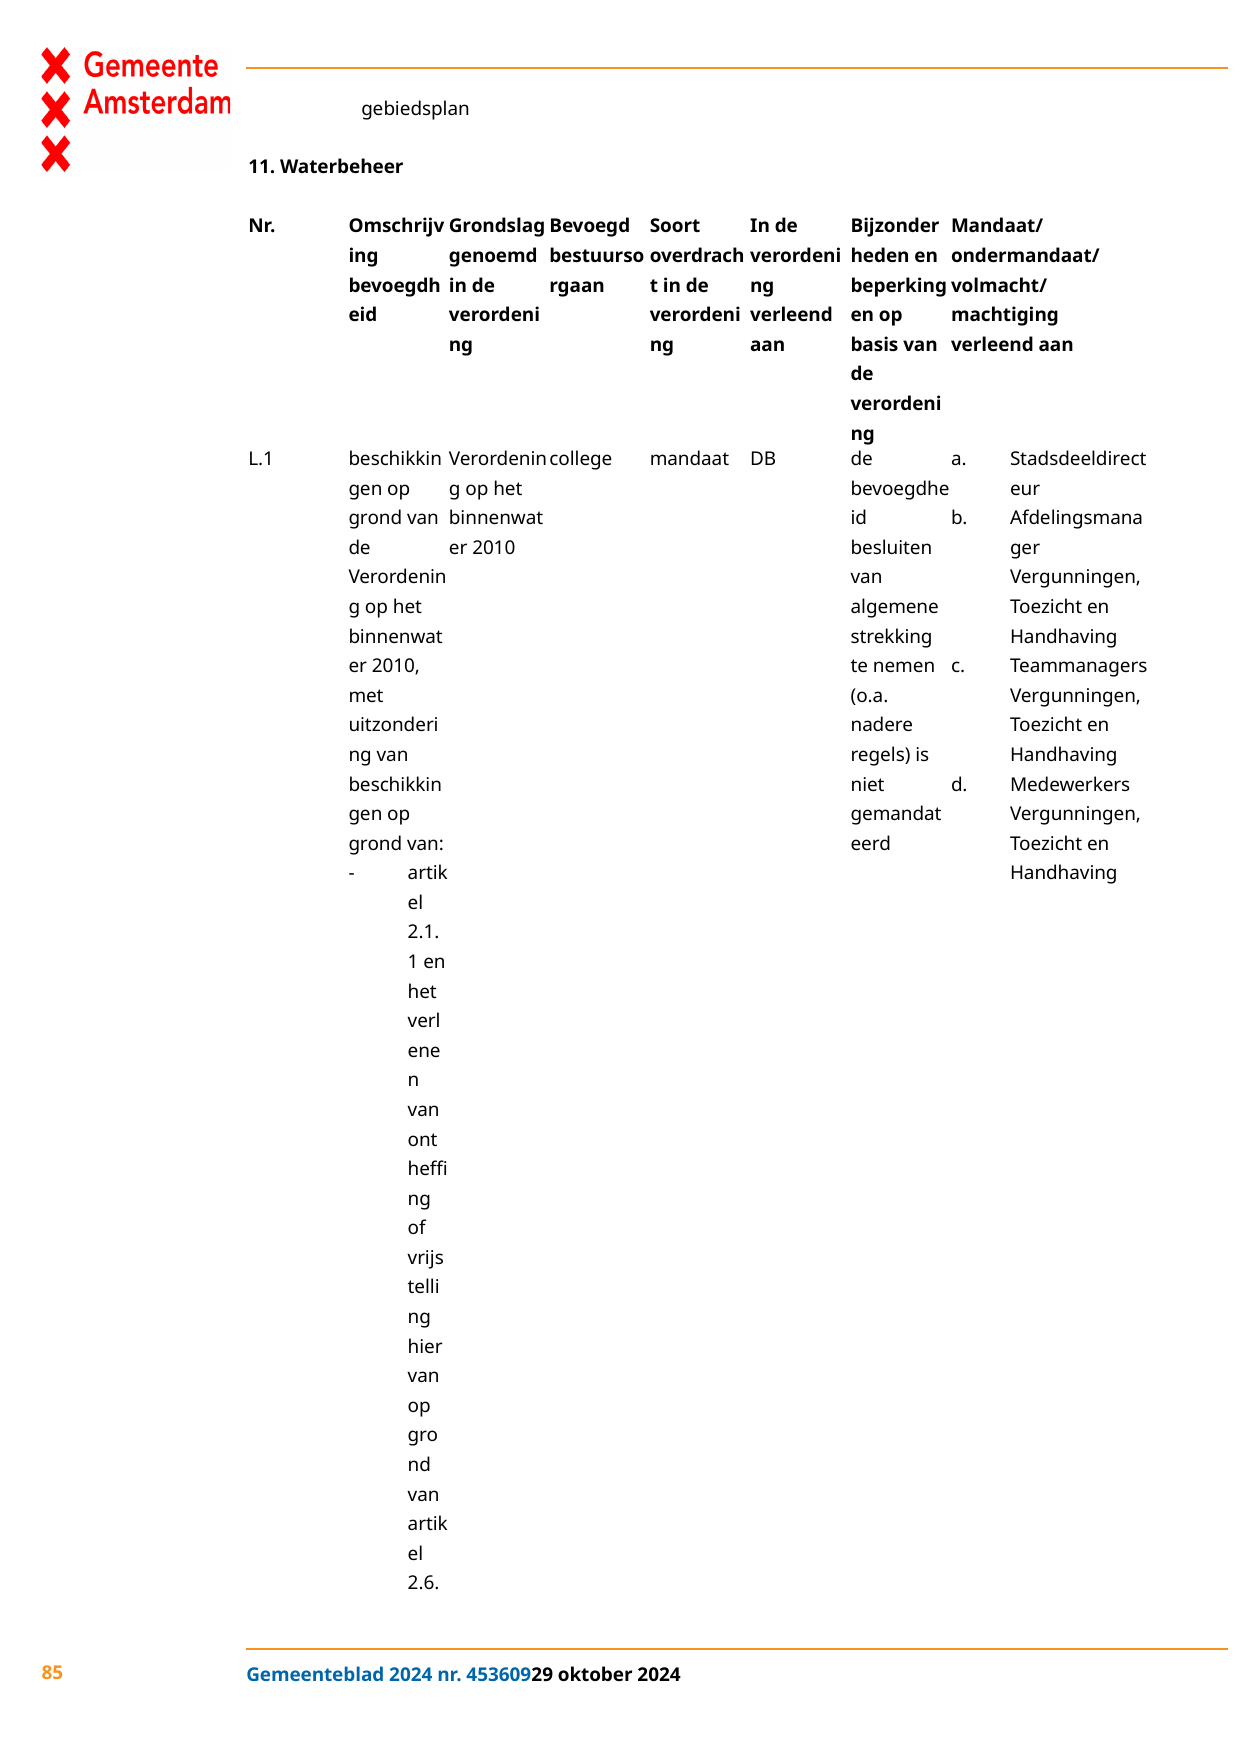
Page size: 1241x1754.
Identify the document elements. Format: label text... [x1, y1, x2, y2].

table_cell [1039, 95, 1152, 121]
table_cell mandaat [650, 445, 750, 1595]
table_cell [813, 95, 926, 121]
picture [41, 47, 231, 172]
table_cell [474, 95, 587, 121]
table_header Soort overdracht in de verordening [650, 213, 750, 445]
table_cell gebiedsplan [361, 95, 474, 121]
table_header Omschrijving bevoegdheid [348, 213, 449, 445]
table_header Bijzonderheden en beperkingen op basis van de verordening [850, 213, 951, 445]
table_header In de verordening verleend aan [750, 213, 850, 445]
table_cell [587, 95, 700, 121]
table_cell DB [750, 445, 850, 1595]
table_header Mandaat/ondermandaat/ volmacht/machtiging verleend aan [951, 213, 1152, 445]
table_cell [700, 95, 813, 121]
table_cell beschikkingen op grond van de Verordening op het binnenwater 2010, met uitzondering van beschikkingen op grond van: artikel 2.1.1 en het verlenen van ontheffing of vrijstelling hiervan op grond van artikel 2.6. [348, 445, 449, 1595]
table_cell Verordening op het binnenwater 2010 [449, 445, 549, 1595]
table_header Grondslag genoemd in de verordening [449, 213, 549, 445]
table_header Bevoegd bestuursorgaan [549, 213, 649, 445]
table_cell L.1 [248, 445, 348, 1595]
table_cell college [549, 445, 649, 1595]
table_cell [926, 95, 1038, 121]
table_header Nr. [248, 213, 348, 445]
table_cell [248, 95, 361, 121]
table_cell Stadsdeeldirecteur Afdelingsmanager Vergunningen, Toezicht en Handhaving Teammanagers Vergunningen, Toezicht en Handhaving Medewerkers Vergunningen, Toezicht en Handhaving [951, 445, 1152, 1595]
table_cell de bevoegdheid besluiten van algemene strekking te nemen (o.a. nadere regels) is niet gemandateerd [850, 445, 951, 1595]
text 11. Waterbeheer [248, 153, 1152, 179]
